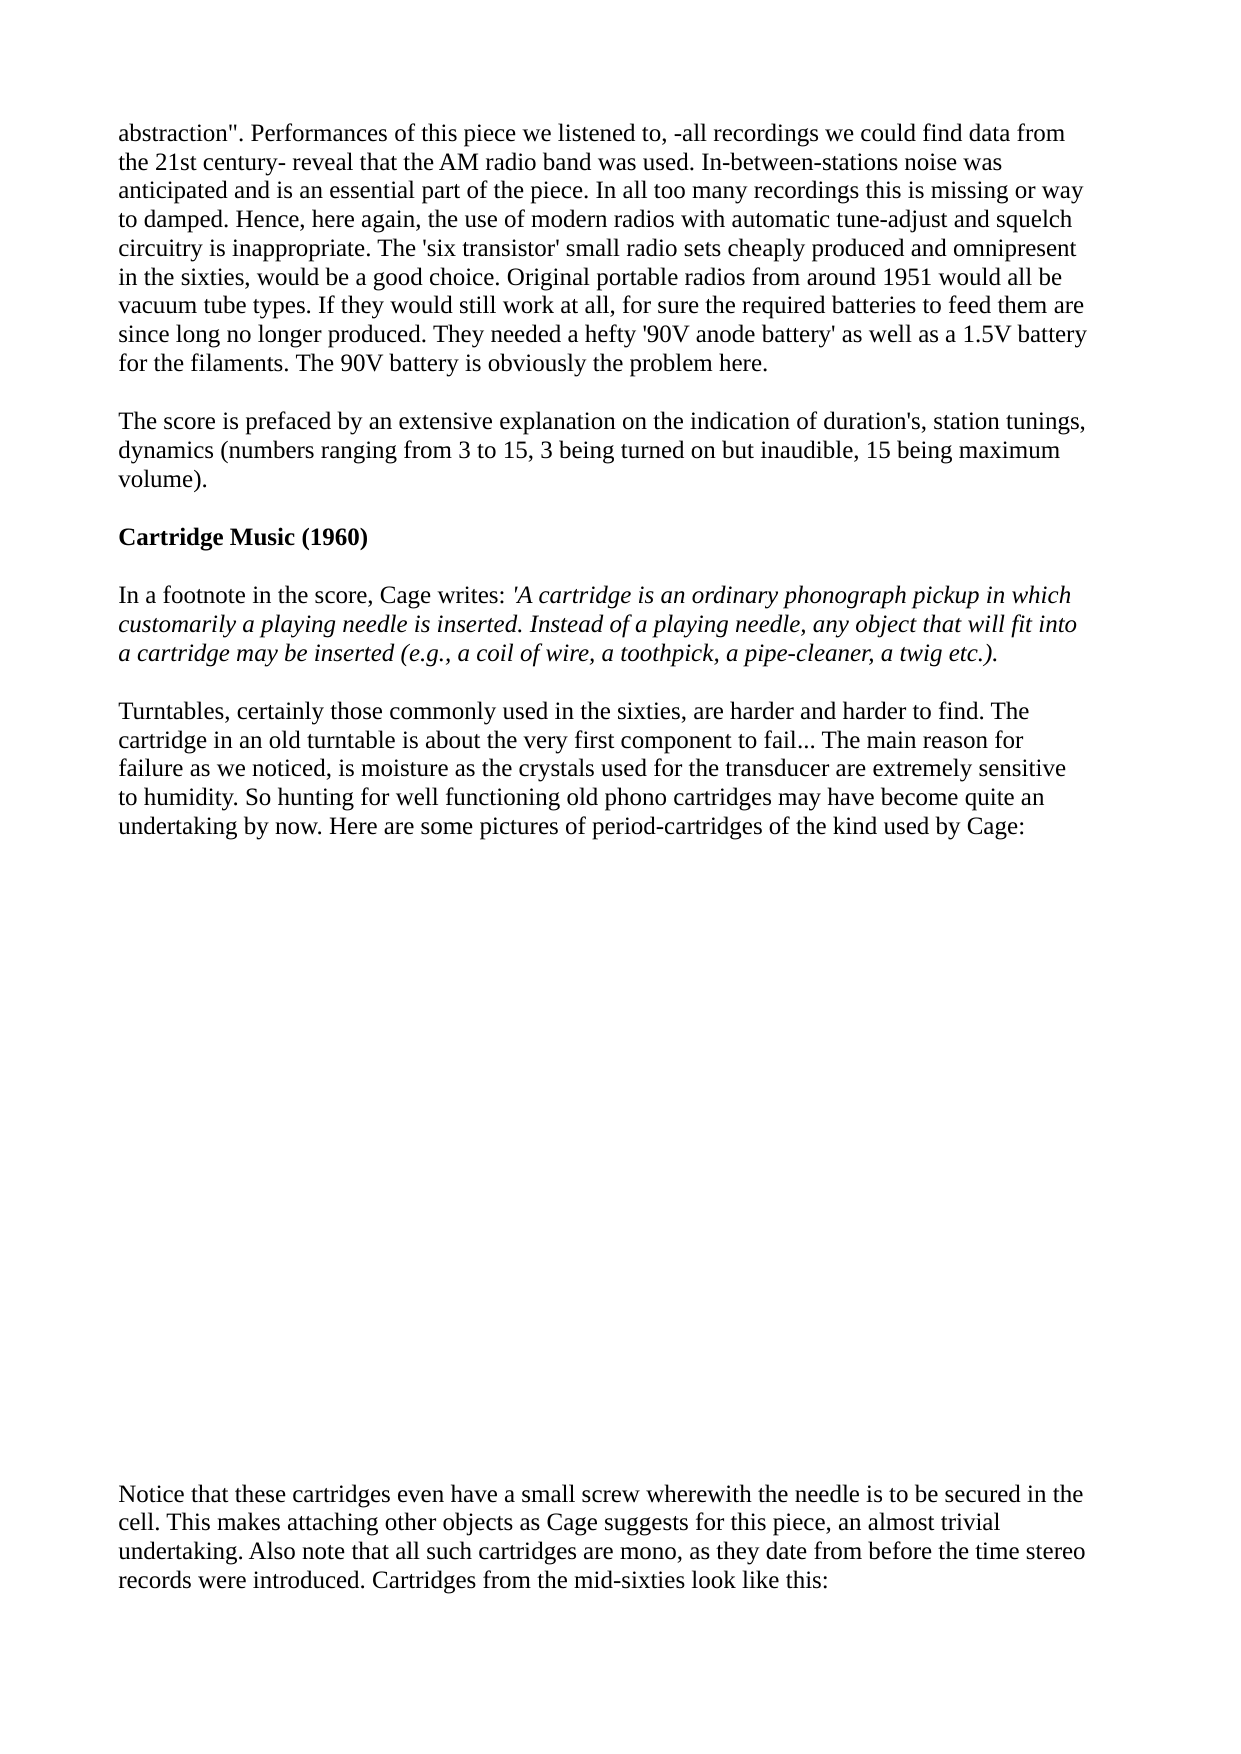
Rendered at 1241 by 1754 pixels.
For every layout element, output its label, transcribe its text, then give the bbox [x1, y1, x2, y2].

text abstraction". Performances of this piece we listened to, -all recordings we could find data from the 21st century- reveal that the AM radio band was used. In-between-stations noise was anticipated and is an essential part of the piece. In all too many recordings this is missing or way to damped. Hence, here again, the use of modern radios with automatic tune-adjust and squelch circuitry is inappropriate. The 'six transistor' small radio sets cheaply produced and omnipresent in the sixties, would be a good choice. Original portable radios from around 1951 would all be vacuum tube types. If they would still work at all, for sure the required batteries to feed them are since long no longer produced. They needed a hefty '90V anode battery' as well as a 1.5V battery for the filaments. The 90V battery is obviously the problem here. [118, 118, 1090, 377]
text In a footnote in the score, Cage writes: 'A cartridge is an ordinary phonograph pickup in which customarily a playing needle is inserted. Instead of a playing needle, any object that will fit into a cartridge may be inserted (e.g., a coil of wire, a toothpick, a pipe-cleaner, a twig etc.). [118, 580, 1090, 667]
text The score is prefaced by an extensive explanation on the indication of duration's, station tunings, dynamics (numbers ranging from 3 to 15, 3 being turned on but inaudible, 15 being maximum volume). [118, 406, 1090, 493]
text Cartridge Music (1960) [118, 522, 1090, 551]
text Turntables, certainly those commonly used in the sixties, are harder and harder to find. The cartridge in an old turntable is about the very first component to fail... The main reason for failure as we noticed, is moisture as the crystals used for the transducer are extremely sensitive to humidity. So hunting for well functioning old phono cartridges may have become quite an undertaking by now. Here are some pictures of period-cartridges of the kind used by Cage: Notice that these cartridges even have a small screw wherewith the needle is to be secured in the cell. This makes attaching other objects as Cage suggests for this piece, an almost trivial undertaking. Also note that all such cartridges are mono, as they date from before the time stereo records were introduced. Cartridges from the mid-sixties look like this: [118, 696, 1090, 1594]
